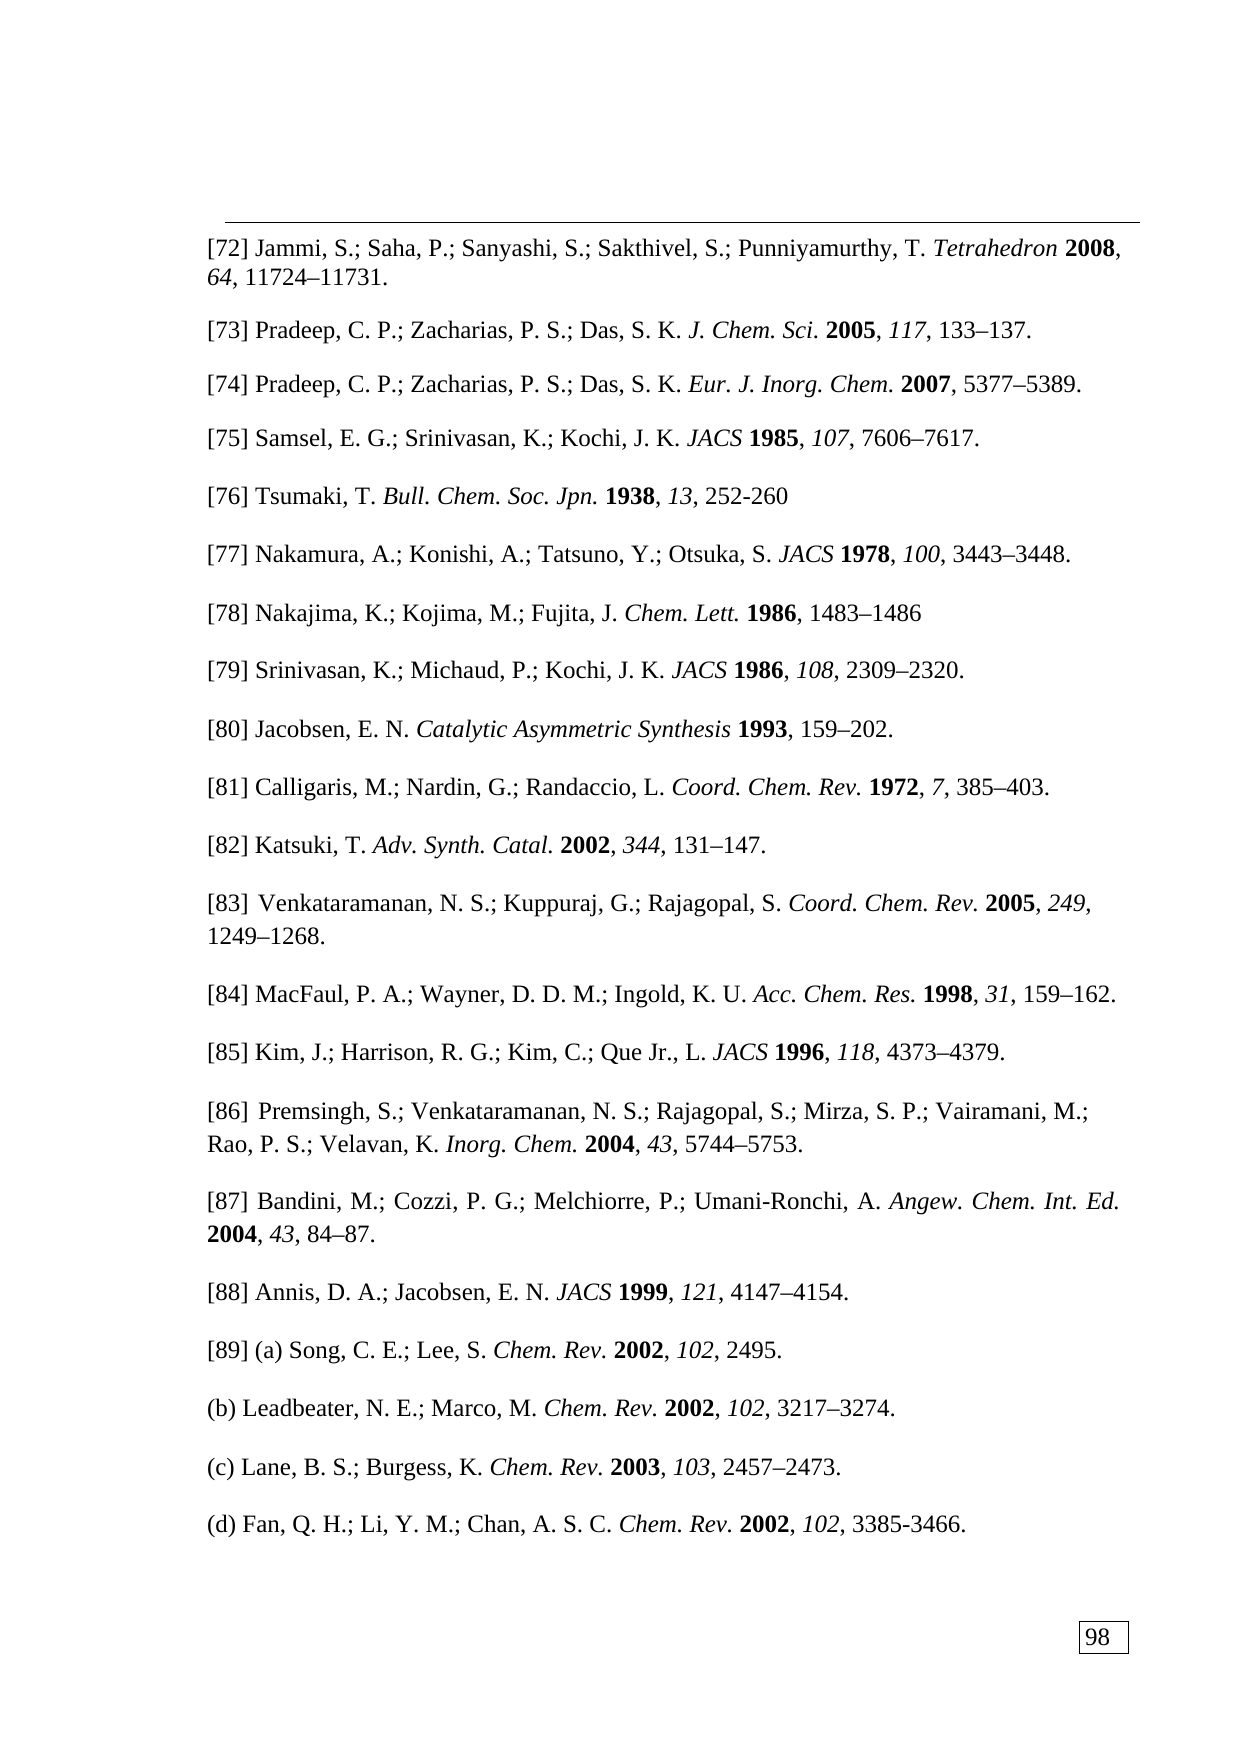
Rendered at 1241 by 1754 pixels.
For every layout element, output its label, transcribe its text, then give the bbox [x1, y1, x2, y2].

list Calligaris, M.; Nardin, G.; Randaccio, L. Coord. Chem. Rev. 1972, 7, 385–403. [207, 772, 1148, 800]
list Samsel, E. G.; Srinivasan, K.; Kochi, J. K. JACS 1985, 107, 7606–7617. [207, 423, 1148, 452]
list Venkataramanan, N. S.; Kuppuraj, G.; Rajagopal, S. Coord. Chem. Rev. 2005, 249, 1249–1268. [207, 888, 1122, 950]
list Nakamura, A.; Konishi, A.; Tatsuno, Y.; Otsuka, S. JACS 1978, 100, 3443–3448. [207, 539, 1148, 568]
list Bandini, M.; Cozzi, P. G.; Melchiorre, P.; Umani-Ronchi, A. Angew. Chem. Int. Ed. [207, 1186, 1148, 1215]
list Jammi, S.; Saha, P.; Sanyashi, S.; Sakthivel, S.; Punniyamurthy, T. Tetrahedron 2008, [207, 233, 1148, 262]
text [89] (a) Song, C. E.; Lee, S. Chem. Rev. 2002, 102, 2495. [207, 1336, 1148, 1364]
list Tsumaki, T. Bull. Chem. Soc. Jpn. 1938, 13, 252-260 [207, 481, 1148, 510]
text 64, 11724–11731. [207, 262, 1148, 290]
text (b) Leadbeater, N. E.; Marco, M. Chem. Rev. 2002, 102, 3217–3274. (c) Lane, B. S.; Burgess, K. Chem. Rev. 2003, 103, 2457–2473. [207, 1393, 897, 1481]
text [82] Katsuki, T. Adv. Synth. Catal. 2002, 344, 131–147. [207, 830, 1148, 859]
text [88] Annis, D. A.; Jacobsen, E. N. JACS 1999, 121, 4147–4154. [207, 1277, 1148, 1306]
list Pradeep, C. P.; Zacharias, P. S.; Das, S. K. Eur. J. Inorg. Chem. 2007, 5377–5389. [207, 369, 1148, 398]
text (d) Fan, Q. H.; Li, Y. M.; Chan, A. S. C. Chem. Rev. 2002, 102, 3385-3466. [207, 1510, 1148, 1538]
list Premsingh, S.; Venkataramanan, N. S.; Rajagopal, S.; Mirza, S. P.; Vairamani, M.; Rao, P. S.; Velavan, K. Inorg. Chem. 2004, 43, 5744–5753. [207, 1096, 1122, 1157]
list MacFaul, P. A.; Wayner, D. D. M.; Ingold, K. U. Acc. Chem. Res. 1998, 31, 159–162. [85] Kim, J.; Harrison, R. G.; Kim, C.; Que Jr., L. JACS 1996, 118, 4373–4379. [207, 979, 1117, 1066]
list Jacobsen, E. N. Catalytic Asymmetric Synthesis 1993, 159–202. [207, 714, 1148, 742]
list Srinivasan, K.; Michaud, P.; Kochi, J. K. JACS 1986, 108, 2309–2320. [207, 656, 1148, 684]
list Nakajima, K.; Kojima, M.; Fujita, J. Chem. Lett. 1986, 1483–1486 [207, 598, 1148, 626]
list Pradeep, C. P.; Zacharias, P. S.; Das, S. K. J. Chem. Sci. 2005, 117, 133–137. [207, 315, 1148, 344]
text 2004, 43, 84–87. [207, 1219, 1148, 1248]
